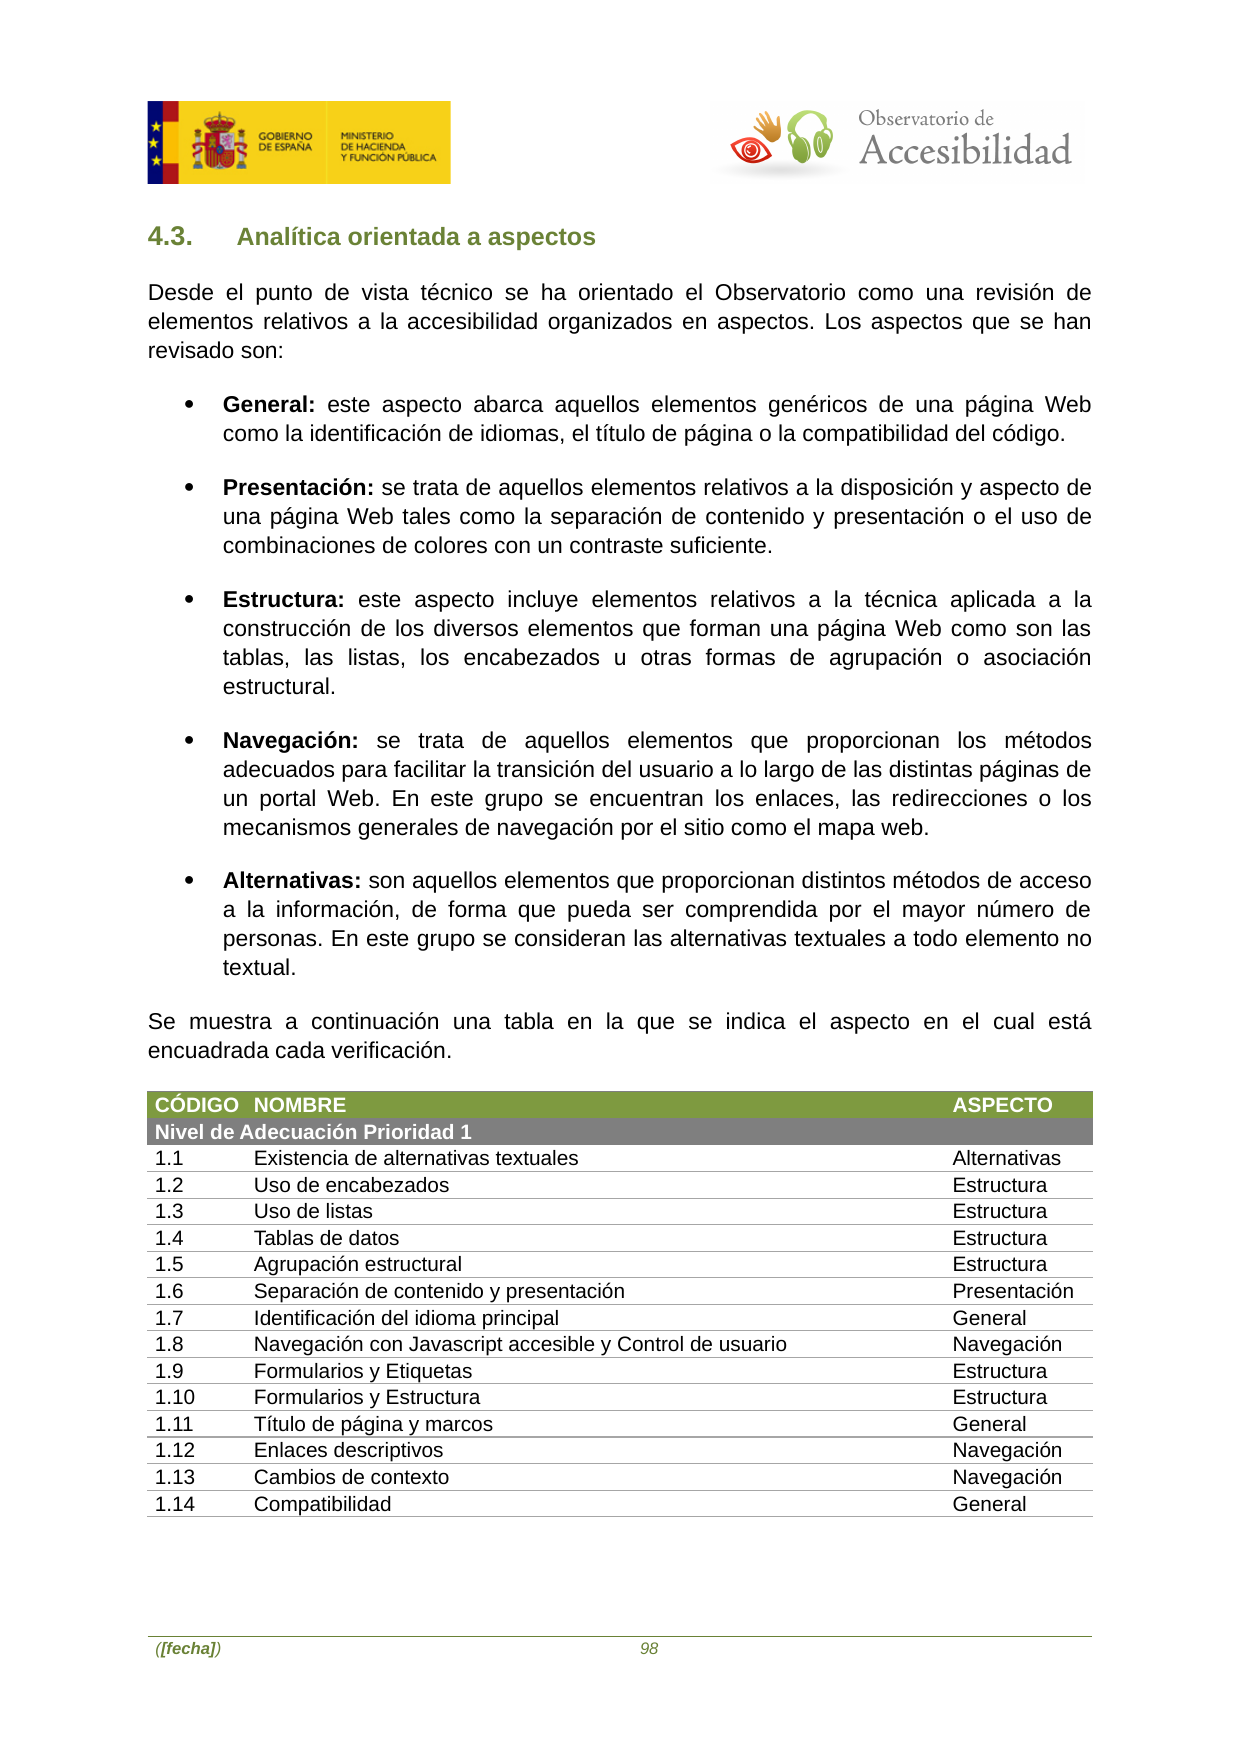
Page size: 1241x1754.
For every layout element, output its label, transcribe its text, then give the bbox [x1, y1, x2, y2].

table_cell 1.1 [147, 1145, 246, 1171]
table_cell Estructura [945, 1172, 1093, 1197]
table_cell Estructura [945, 1358, 1093, 1383]
table_cell Existencia de alternativas textuales [246, 1145, 945, 1171]
subtitle Analítica orientada a aspectos [148, 220, 1092, 251]
table_cell General [945, 1491, 1093, 1516]
table_cell Uso de listas [246, 1199, 945, 1224]
table_cell Estructura [945, 1199, 1093, 1224]
table_cell Separación de contenido y presentación [246, 1278, 945, 1304]
table_cell Alternativas [945, 1145, 1093, 1171]
table_cell 1.10 [147, 1384, 246, 1410]
table_cell General [945, 1305, 1093, 1330]
table_cell Estructura [945, 1252, 1093, 1277]
table_cell 1.11 [147, 1411, 246, 1436]
table_cell 1.8 [147, 1331, 246, 1357]
table_cell 1.7 [147, 1305, 246, 1330]
list Presentación: se trata de aquellos elementos relativos a la disposición y aspecto de una página Web tales como la separación de contenido y presentación o el uso de combinaciones de colores con un contraste suficiente. [185, 474, 1092, 558]
table_cell 1.4 [147, 1225, 246, 1251]
table_cell Título de página y marcos [246, 1411, 945, 1436]
table_cell 1.5 [147, 1252, 246, 1277]
table_cell Identificación del idioma principal [246, 1305, 945, 1330]
table_header ASPECTO [945, 1092, 1093, 1118]
table_cell Navegación [945, 1331, 1093, 1357]
table_cell General [945, 1411, 1093, 1436]
table_cell Formularios y Estructura [246, 1384, 945, 1410]
table_header NOMBRE [246, 1092, 945, 1118]
table_cell Nivel de Adecuación Prioridad 1 [147, 1119, 1093, 1144]
list Navegación: se trata de aquellos elementos que proporcionan los métodos adecuados para facilitar la transición del usuario a lo largo de las distintas páginas de un portal Web. En este grupo se encuentran los enlaces, las redirecciones o los mecanismos generales de navegación por el sitio como el mapa web. [185, 727, 1092, 840]
list General: este aspecto abarca aquellos elementos genéricos de una página Web como la identificación de idiomas, el título de página o la compatibilidad del código. [185, 391, 1092, 446]
table_cell Presentación [945, 1278, 1093, 1304]
table_cell Uso de encabezados [246, 1172, 945, 1197]
text Se muestra a continuación una tabla en la que se indica el aspecto en el cual está encuadrada cada verificación. [148, 1008, 1092, 1063]
table_cell 1.13 [147, 1464, 246, 1489]
table_header CÓDIGO [147, 1092, 246, 1118]
picture [710, 101, 1086, 184]
table_cell Navegación con Javascript accesible y Control de usuario [246, 1331, 945, 1357]
table_cell Estructura [945, 1384, 1093, 1410]
text Desde el punto de vista técnico se ha orientado el Observatorio como una revisión de elementos relativos a la accesibilidad organizados en aspectos. Los aspectos que se han revisado son: [148, 279, 1092, 363]
table_cell Enlaces descriptivos [246, 1438, 945, 1463]
table_cell 1.3 [147, 1199, 246, 1224]
table_cell Tablas de datos [246, 1225, 945, 1251]
table_cell Cambios de contexto [246, 1464, 945, 1489]
list Estructura: este aspecto incluye elementos relativos a la técnica aplicada a la construcción de los diversos elementos que forman una página Web como son las tablas, las listas, los encabezados u otras formas de agrupación o asociación estructural. [185, 586, 1092, 699]
table_cell Agrupación estructural [246, 1252, 945, 1277]
table_cell 1.12 [147, 1438, 246, 1463]
picture [147, 101, 451, 184]
table_cell 1.6 [147, 1278, 246, 1304]
table_cell 1.14 [147, 1491, 246, 1516]
table_cell 1.9 [147, 1358, 246, 1383]
table_cell Navegación [945, 1464, 1093, 1489]
table_cell Navegación [945, 1438, 1093, 1463]
table_cell 1.2 [147, 1172, 246, 1197]
table_cell Estructura [945, 1225, 1093, 1251]
table_cell Formularios y Etiquetas [246, 1358, 945, 1383]
table_cell Compatibilidad [246, 1491, 945, 1516]
list Alternativas: son aquellos elementos que proporcionan distintos métodos de acceso a la información, de forma que pueda ser comprendida por el mayor número de personas. En este grupo se consideran las alternativas textuales a todo elemento no textual. [185, 867, 1092, 981]
